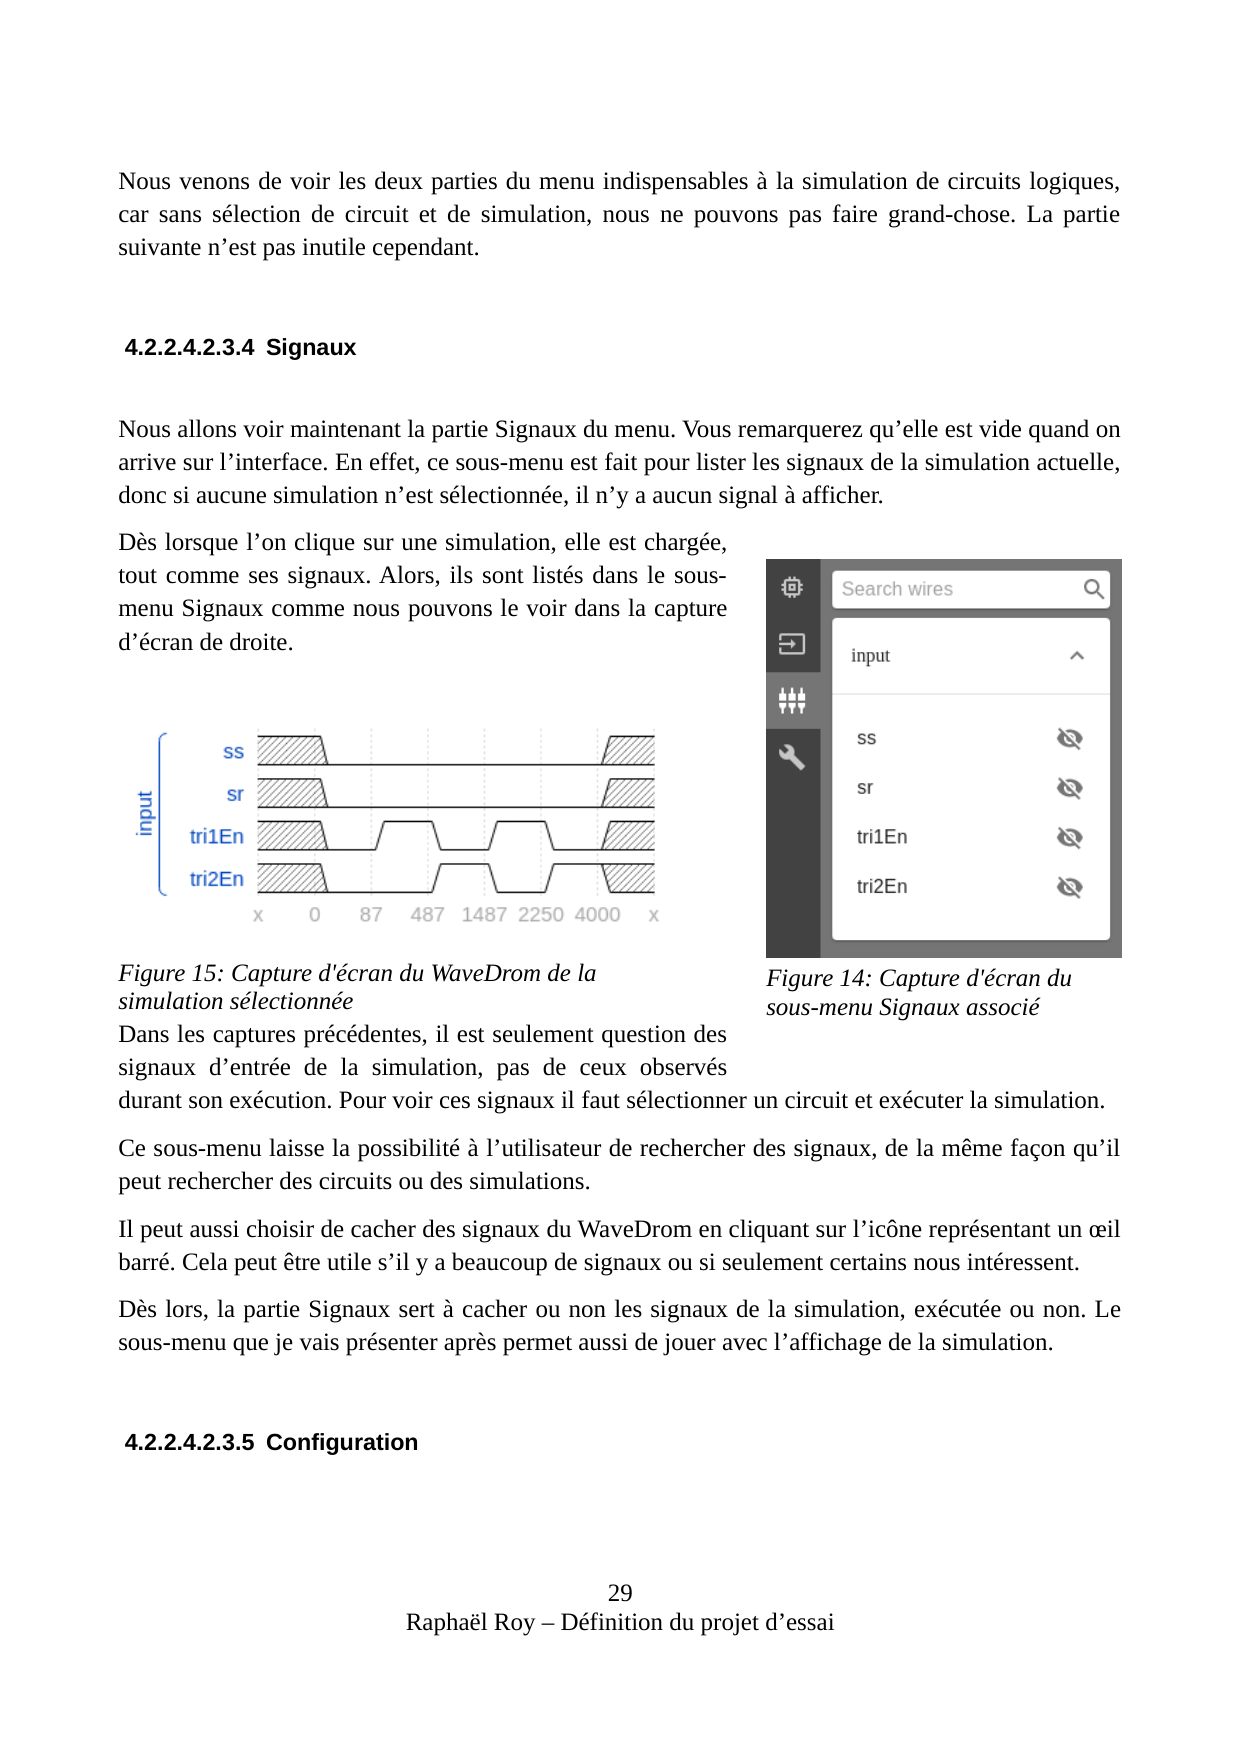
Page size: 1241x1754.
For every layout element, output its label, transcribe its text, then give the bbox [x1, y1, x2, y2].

text Nous venons de voir les deux parties du menu indispensables à la simulation de circuits logiques, car sans sélection de circuit et de simulation, nous ne pouvons pas faire grand-chose. La partie suivante n’est pas inutile cependant. [118, 166, 1122, 261]
picture [766, 559, 1122, 958]
text Dès lors, la partie Signaux sert à cacher ou non les signaux de la simulation, exécutée ou non. Le sous-menu que je vais présenter après permet aussi de jouer avec l’affichage de la simulation. [118, 1294, 1122, 1356]
text Dans les captures précédentes, il est seulement question des signaux d’entrée de la simulation, pas de ceux observés durant son exécution. Pour voir ces signaux il faut sélectionner un circuit et exécuter la simulation. [118, 1007, 1122, 1114]
text Ce sous-menu laisse la possibilité à l’utilisateur de rechercher des signaux, de la même façon qu’il peut rechercher des circuits ou des simulations. [118, 1133, 1122, 1195]
text Nous allons voir maintenant la partie Signaux du menu. Vous remarquerez qu’elle est vide quand on arrive sur l’interface. En effet, ce sous-menu est fait pour lister les signaux de la simulation actuelle, donc si aucune simulation n’est sélectionnée, il n’y a aucun signal à afficher. [118, 414, 1122, 509]
text Il peut aussi choisir de cacher des signaux du WaveDrom en cliquant sur l’icône représentant un œil barré. Cela peut être utile s’il y a beaucoup de signaux ou si seulement certains nous intéressent. [118, 1214, 1122, 1275]
text Dès lorsque l’on clique sur une simulation, elle est chargée, tout comme ses signaux. Alors, ils sont listés dans le sous-menu Signaux comme nous pouvons le voir dans la capture d’écran de droite. [118, 527, 1122, 655]
subtitle Signaux [118, 333, 1122, 360]
text Figure 15: Capture d'écran du WaveDrom de la simulation sélectionnée [118, 953, 679, 1015]
subtitle Configuration [118, 1429, 1122, 1456]
picture [118, 700, 680, 953]
text Figure 14: Capture d'écran du sous-menu Signaux associé [766, 958, 1122, 1021]
